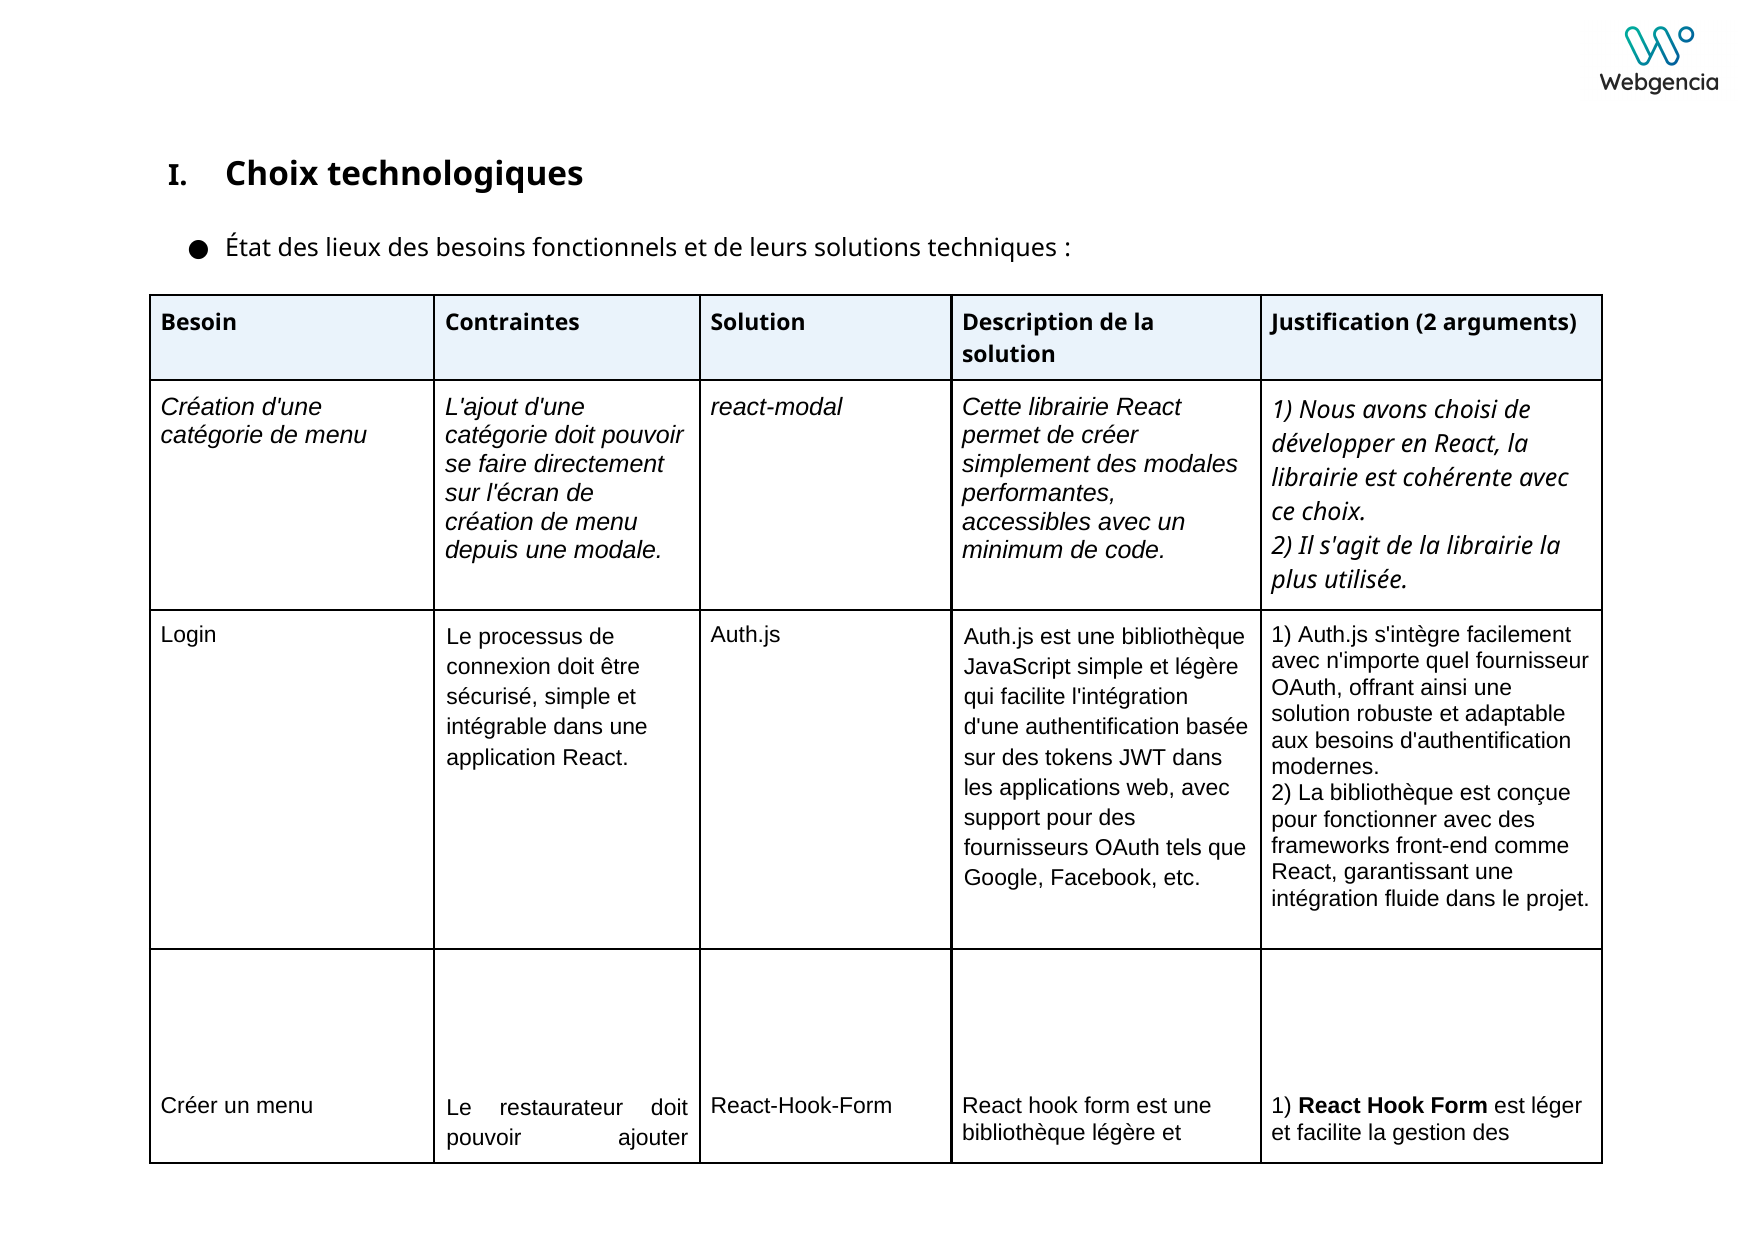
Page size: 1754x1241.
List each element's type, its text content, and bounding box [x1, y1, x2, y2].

table_header Le restaurateur doit pouvoir ajouter [445, 1092, 689, 1152]
table_cell 1) Auth.js s'intègre facilement avec n'importe quel fournisseur OAuth, offrant ainsi une solution robuste et adaptable aux besoins d'authentification modernes. 2) La bibliothèque est conçue pour fonctionner avec des frameworks front-end comme React, garantissant une intégration fluide dans le projet. [1262, 611, 1601, 948]
table_cell Auth.js [701, 611, 950, 948]
table_cell React hook form est une bibliothèque légère et [953, 950, 1260, 1162]
table_cell 1) React Hook Form est léger et facilite la gestion des [1262, 950, 1601, 1162]
list État des lieux des besoins fonctionnels et de leurs solutions techniques : [187, 229, 1604, 263]
table_cell 1) Nous avons choisi de développer en React, la librairie est cohérente avec ce choix. 2) Il s'agit de la librairie la plus utilisée. [1262, 381, 1601, 609]
table_header Justification (2 arguments) [1262, 296, 1601, 379]
table_header Besoin [151, 296, 433, 379]
table_header Le processus de connexion doit être sécurisé, simple et intégrable dans une application React. [445, 621, 689, 775]
table_cell [435, 611, 699, 948]
table_cell React-Hook-Form [701, 950, 950, 1162]
table_header Auth.js est une bibliothèque JavaScript simple et légère qui facilite l'intégration d'une authentification basée sur des tokens JWT dans les applications web, avec support pour des fournisseurs OAuth tels que Google, Facebook, etc. [962, 621, 1250, 896]
table_header Contraintes [435, 296, 699, 379]
table_cell Cette librairie React permet de créer simplement des modales performantes, accessibles avec un minimum de code. [953, 381, 1260, 609]
list Choix technologiques [187, 150, 1604, 195]
table_cell Login [151, 611, 433, 948]
table_header Solution [701, 296, 950, 379]
table_cell Créer un menu [151, 950, 433, 1162]
table_cell [953, 611, 1260, 948]
table_header Description de la solution [953, 296, 1260, 379]
table_cell Création d'une catégorie de menu [151, 381, 433, 609]
table_cell [435, 950, 699, 1162]
table_header [445, 775, 455, 809]
table_cell react-modal [701, 381, 950, 609]
table_cell L'ajout d'une catégorie doit pouvoir se faire directement sur l'écran de création de menu depuis une modale. [435, 381, 699, 609]
